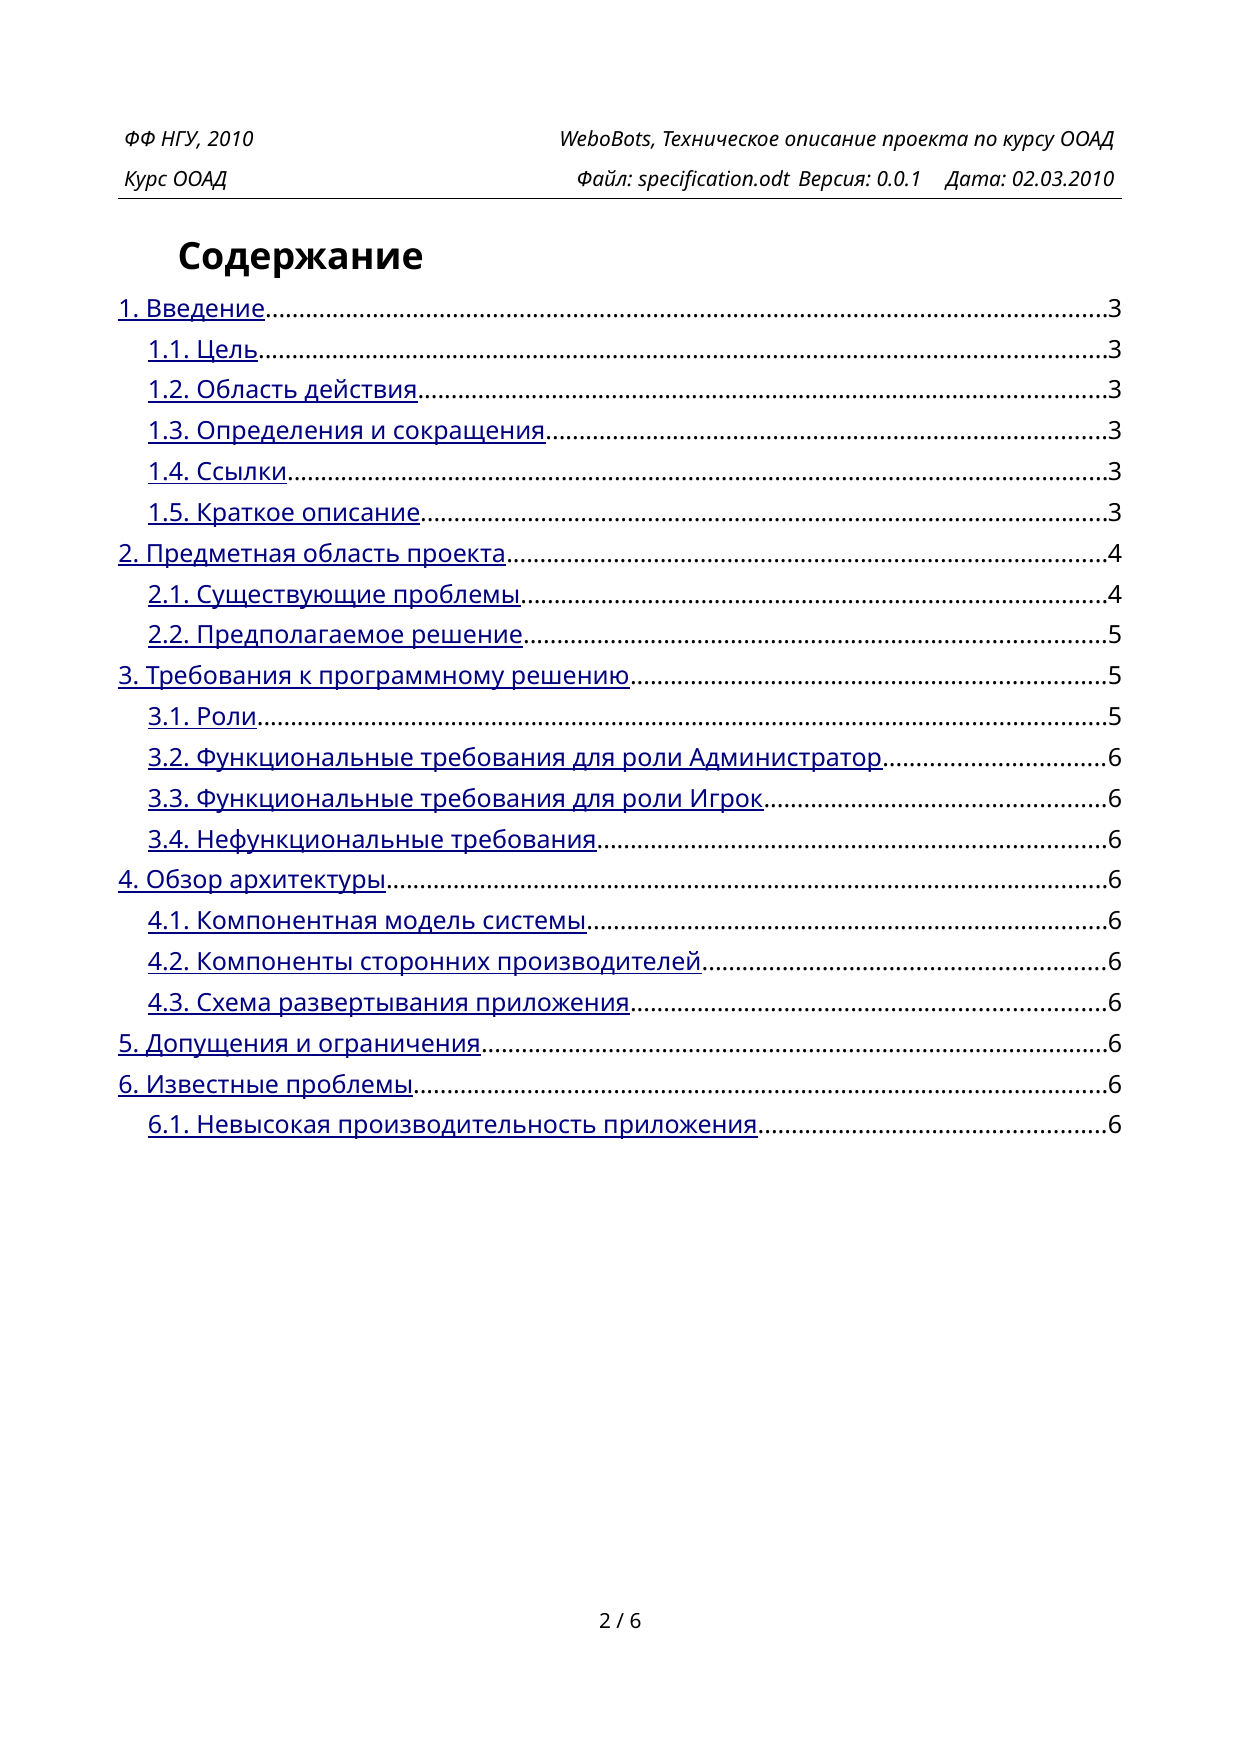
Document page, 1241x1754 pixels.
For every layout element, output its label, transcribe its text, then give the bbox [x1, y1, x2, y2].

text 1.4. Ссылки 3 [148, 454, 1122, 488]
text 3.1. Роли 5 [148, 699, 1122, 733]
text 4.3. Схема развертывания приложения 6 [148, 985, 1122, 1019]
text 4. Обзор архитектуры 6 [118, 862, 1122, 896]
text 1.5. Краткое описание 3 [148, 495, 1122, 529]
text 4.2. Компоненты сторонних производителей 6 [148, 944, 1122, 978]
text 3.2. Функциональные требования для роли Администратор 6 [148, 740, 1122, 774]
text 2. Предметная область проекта 4 [118, 536, 1122, 569]
text 1.3. Определения и сокращения 3 [148, 413, 1122, 447]
text 2.1. Существующие проблемы 4 [148, 576, 1122, 610]
text 2.2. Предполагаемое решение 5 [148, 617, 1122, 651]
text 1.2. Область действия 3 [148, 372, 1122, 406]
text 3.4. Нефункциональные требования 6 [148, 821, 1122, 855]
text 6. Известные проблемы 6 [118, 1066, 1122, 1100]
text 3.3. Функциональные требования для роли Игрок 6 [148, 781, 1122, 814]
text 1.1. Цель 3 [148, 331, 1122, 365]
text 1. Введение 3 [118, 291, 1122, 324]
text 3. Требования к программному решению 5 [118, 658, 1122, 692]
text Содержание [177, 229, 1063, 280]
text 4.1. Компонентная модель системы 6 [148, 903, 1122, 937]
text 5. Допущения и ограничения 6 [118, 1026, 1122, 1059]
text 6.1. Невысокая производительность приложения 6 [148, 1107, 1122, 1141]
